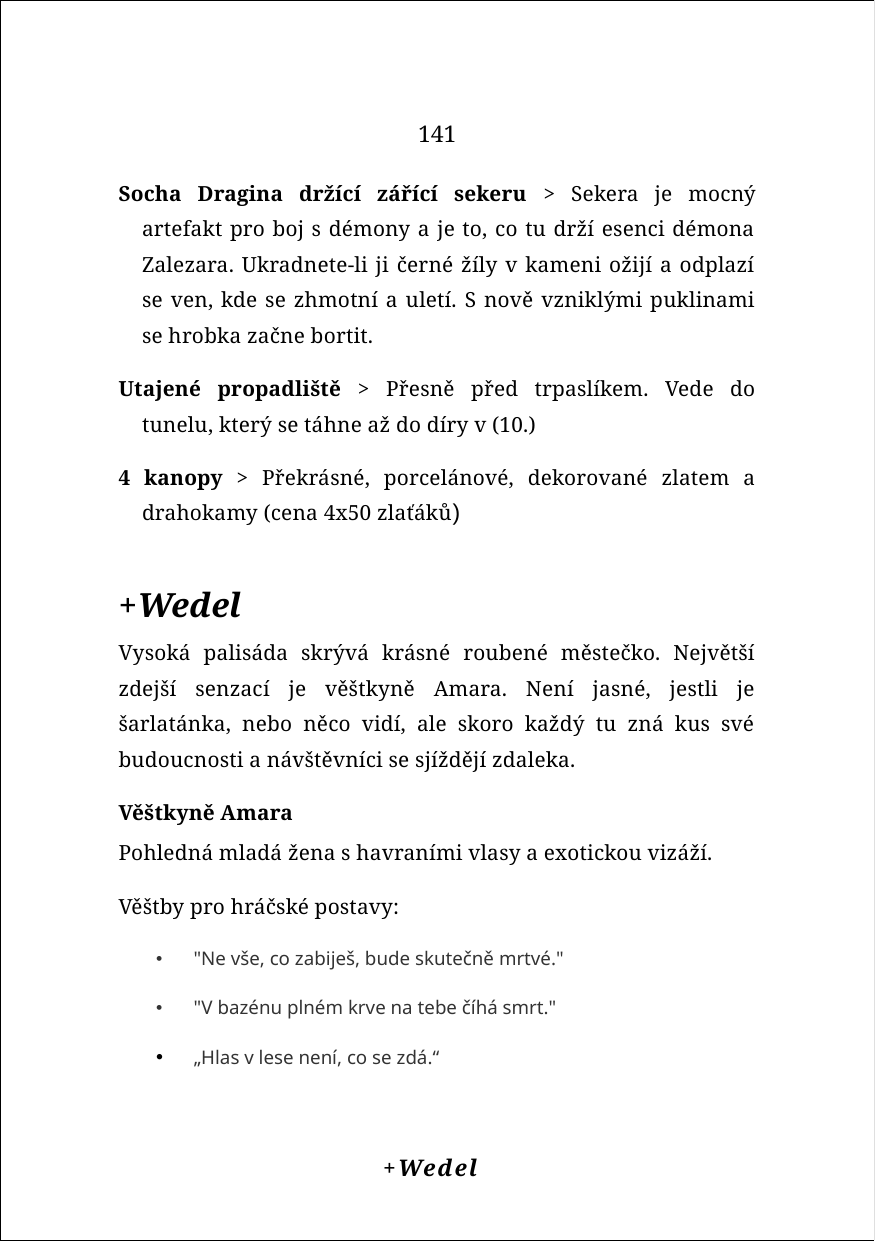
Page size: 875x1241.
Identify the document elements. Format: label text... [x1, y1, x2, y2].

list „Hlas v lese není, co se zdá.“ [156, 1044, 756, 1070]
subtitle +Wedel [118, 581, 756, 627]
text Utajené propadliště > Přesně před trpaslíkem. Vede do tunelu, který se táhne až do díry v (10.) [118, 374, 756, 438]
text 4 kanopy > Překrásné, porcelánové, dekorované zlatem a drahokamy (cena 4x50 zlaťáků) [118, 463, 756, 527]
subtitle Věštkyně Amara [118, 798, 756, 827]
text Vysoká palisáda skrývá krásné roubené městečko. Největší zdejší senzací je věštkyně Amara. Není jasné, jestli je šarlatánka, nebo něco vidí, ale skoro každý tu zná kus své budoucnosti a návštěvníci se sjíždějí zdaleka. [118, 638, 756, 773]
text Pohledná mladá žena s havraními vlasy a exotickou vizáží. [118, 838, 756, 867]
text Věštby pro hráčské postavy: [118, 892, 756, 920]
list "Ne vše, co zabiješ, bude skutečně mrtvé." [156, 945, 756, 971]
text Socha Dragina držící zářící sekeru > Sekera je mocný artefakt pro boj s démony a je to, co tu drží esenci démona Zalezara. Ukradnete-li ji černé žíly v kameni ožijí a odplazí se ven, kde se zhmotní a uletí. S nově vzniklými puklinami se hrobka začne bortit. [118, 179, 756, 349]
list "V bazénu plném krve na tebe číhá smrt." [156, 994, 756, 1020]
